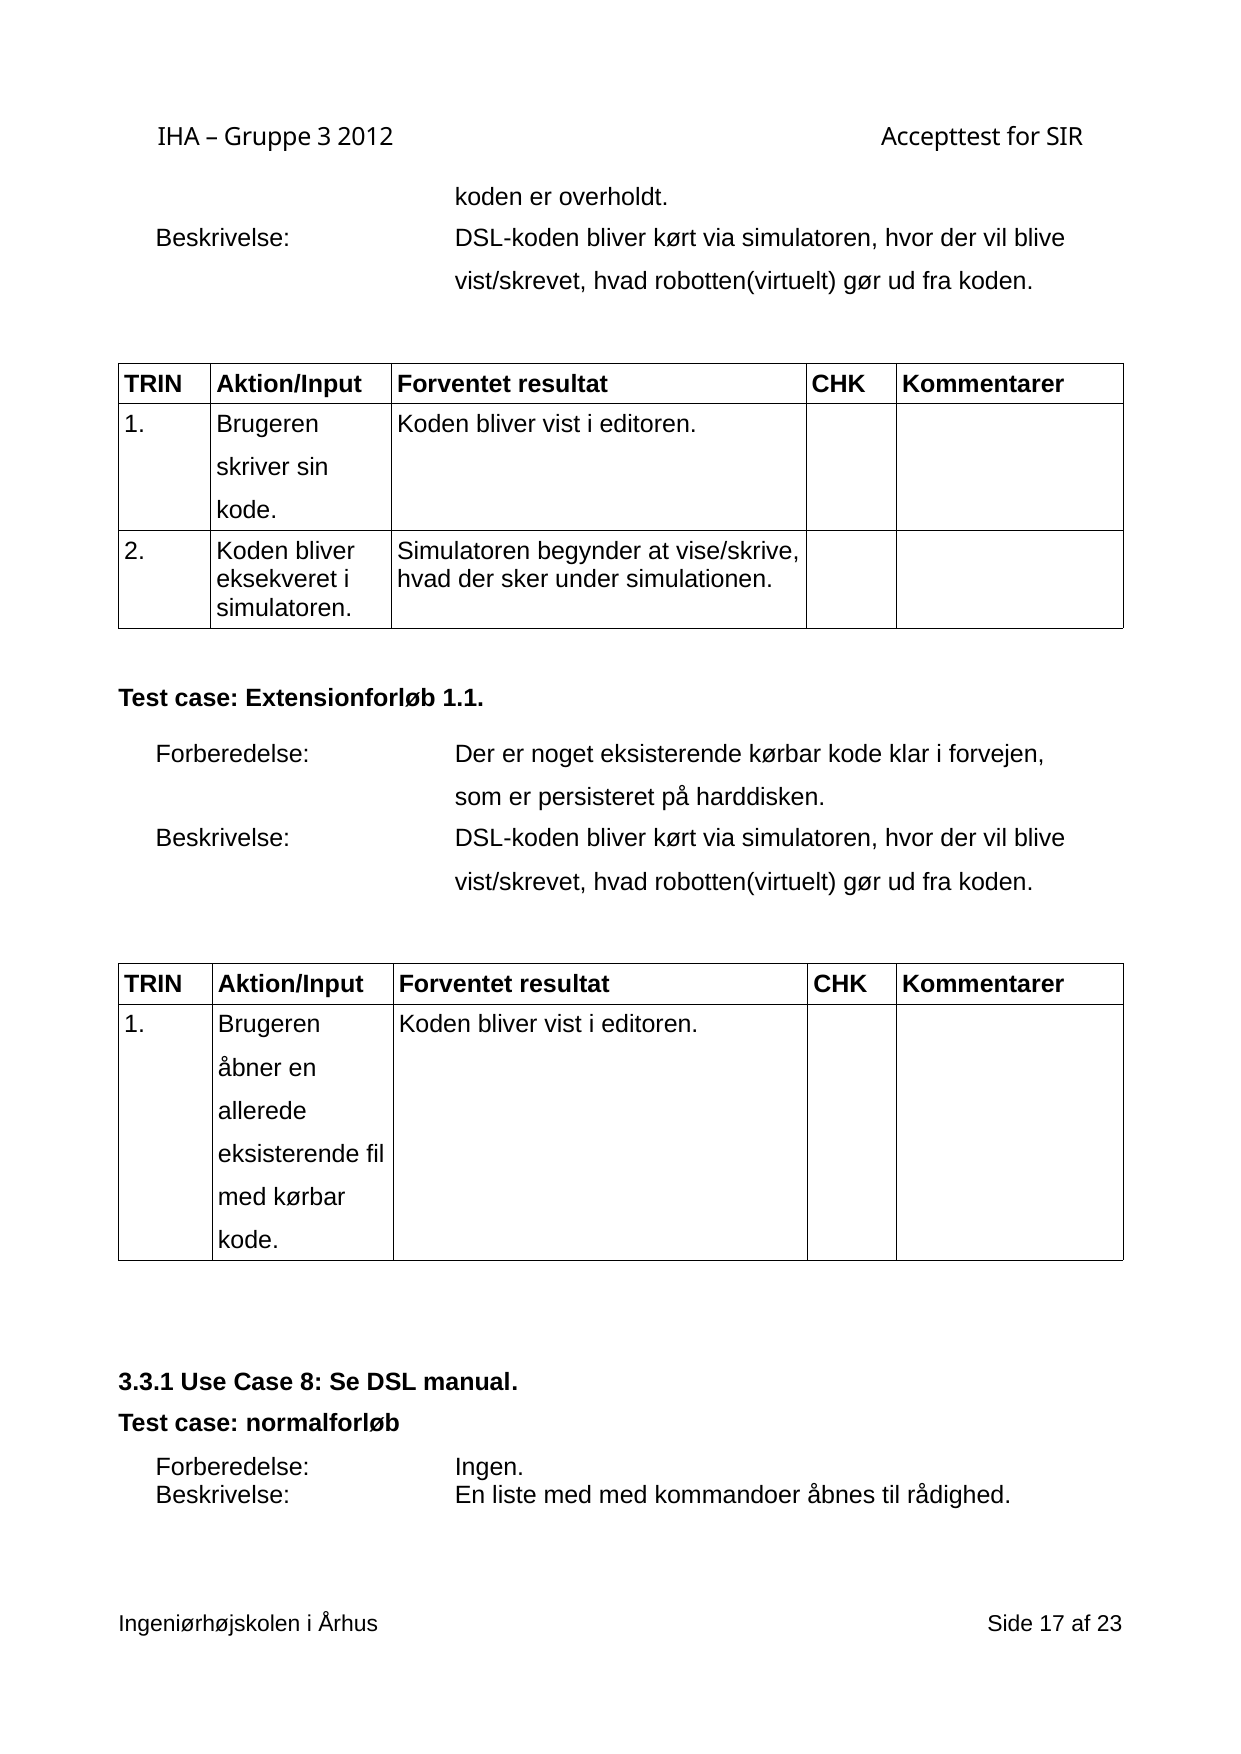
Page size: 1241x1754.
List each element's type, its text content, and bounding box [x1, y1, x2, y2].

table_header Aktion/Input [211, 364, 391, 403]
table_header CHK [807, 364, 896, 403]
table_cell [807, 531, 896, 628]
table_cell Koden bliver vist i editoren. [392, 404, 806, 530]
text Test case: normalforløb [118, 1408, 1122, 1437]
table_header Kommentarer [897, 964, 1123, 1004]
table_cell [807, 404, 896, 530]
table_cell 1. [119, 404, 210, 530]
table_cell 2. [119, 531, 210, 628]
table_header TRIN [119, 964, 212, 1004]
subtitle 3.3.1 Use Case 8: Se DSL manual. [118, 1367, 1122, 1396]
table_header Forventet resultat [392, 364, 806, 403]
table_header TRIN [119, 364, 210, 403]
table_header Aktion/Input [213, 964, 393, 1004]
table_header Der er noget eksisterende kørbar kode klar i forvejen, som er persisteret på harddisken. [443, 739, 1089, 823]
table_cell 1. [119, 1005, 212, 1259]
text Test case: Extensionforløb 1.1. [118, 683, 1122, 712]
table_cell [897, 1005, 1123, 1259]
table_cell Koden bliver vist i editoren. [394, 1005, 807, 1259]
table_cell DSL-koden bliver kørt via simulatoren, hvor der vil blive vist/skrevet, hvad robotten(virtuelt) gør ud fra koden. [443, 223, 1089, 307]
table_cell Brugeren skriver sin kode. [211, 404, 391, 530]
table_header Forventet resultat [394, 964, 807, 1004]
table_header koden er overholdt. [443, 182, 1089, 223]
table_cell [897, 404, 1123, 530]
table_header Forberedelse: [144, 739, 443, 823]
table_cell [808, 1005, 896, 1259]
table_header Kommentarer [897, 364, 1123, 403]
table_cell En liste med med kommandoer åbnes til rådighed. [443, 1480, 1089, 1522]
table_header Forberedelse: [144, 1452, 443, 1480]
table_cell DSL-koden bliver kørt via simulatoren, hvor der vil blive vist/skrevet, hvad robotten(virtuelt) gør ud fra koden. [443, 823, 1089, 908]
table_cell [897, 531, 1123, 628]
table_cell Beskrivelse: [144, 823, 443, 908]
table_header CHK [808, 964, 896, 1004]
table_cell Simulatoren begynder at vise/skrive, hvad der sker under simulationen. [392, 531, 806, 628]
table_header [144, 182, 443, 223]
table_cell Beskrivelse: [144, 223, 443, 307]
table_header Ingen. [443, 1452, 1089, 1480]
table_cell Beskrivelse: [144, 1480, 443, 1522]
table_cell Brugeren åbner en allerede eksisterende fil med kørbar kode. [213, 1005, 393, 1259]
table_cell Koden bliver eksekveret i simulatoren. [211, 531, 391, 628]
